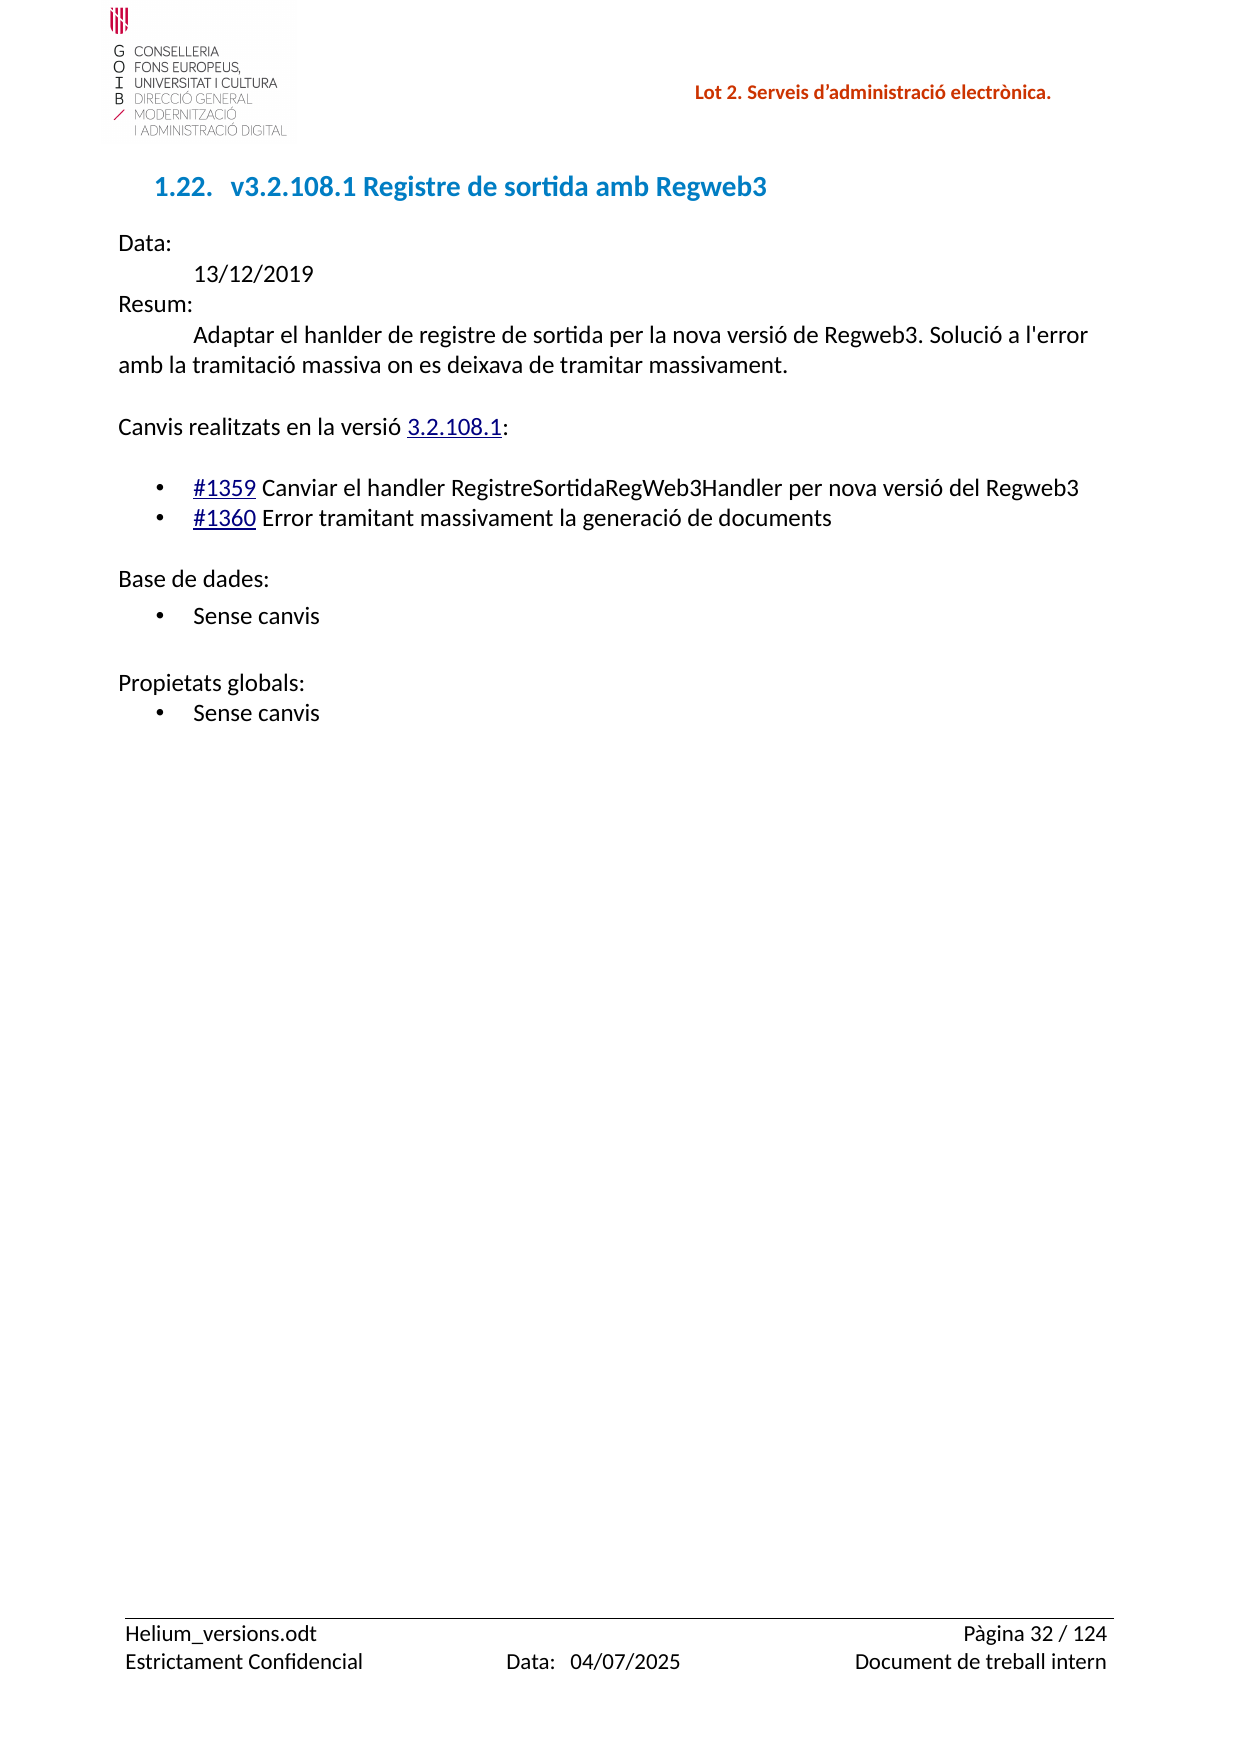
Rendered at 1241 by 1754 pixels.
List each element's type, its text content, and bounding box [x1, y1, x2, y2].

text Resum: [118, 289, 1122, 319]
text Adaptar el hanlder de registre de sortida per la nova versió de Regweb3. Solució a l'error amb la tramitació massiva on es deixava de tramitar massivament. [118, 319, 1122, 380]
subtitle v3.2.108.1 Registre de sortida amb Regweb3 [153, 168, 1122, 204]
text Canvis realitzats en la versió 3.2.108.1: [118, 411, 1122, 441]
text 13/12/2019 [118, 258, 1122, 289]
text Base de dades: [118, 563, 1122, 594]
text Propietats globals: [118, 667, 1122, 697]
list Sense canvis [156, 600, 1122, 630]
picture [100, 0, 297, 144]
text Data: [118, 228, 1122, 258]
list Sense canvis [156, 697, 1122, 728]
list #1360 Error tramitant massivament la generació de documents [156, 502, 1122, 533]
list #1359 Canviar el handler RegistreSortidaRegWeb3Handler per nova versió del Regweb3 [156, 472, 1122, 502]
